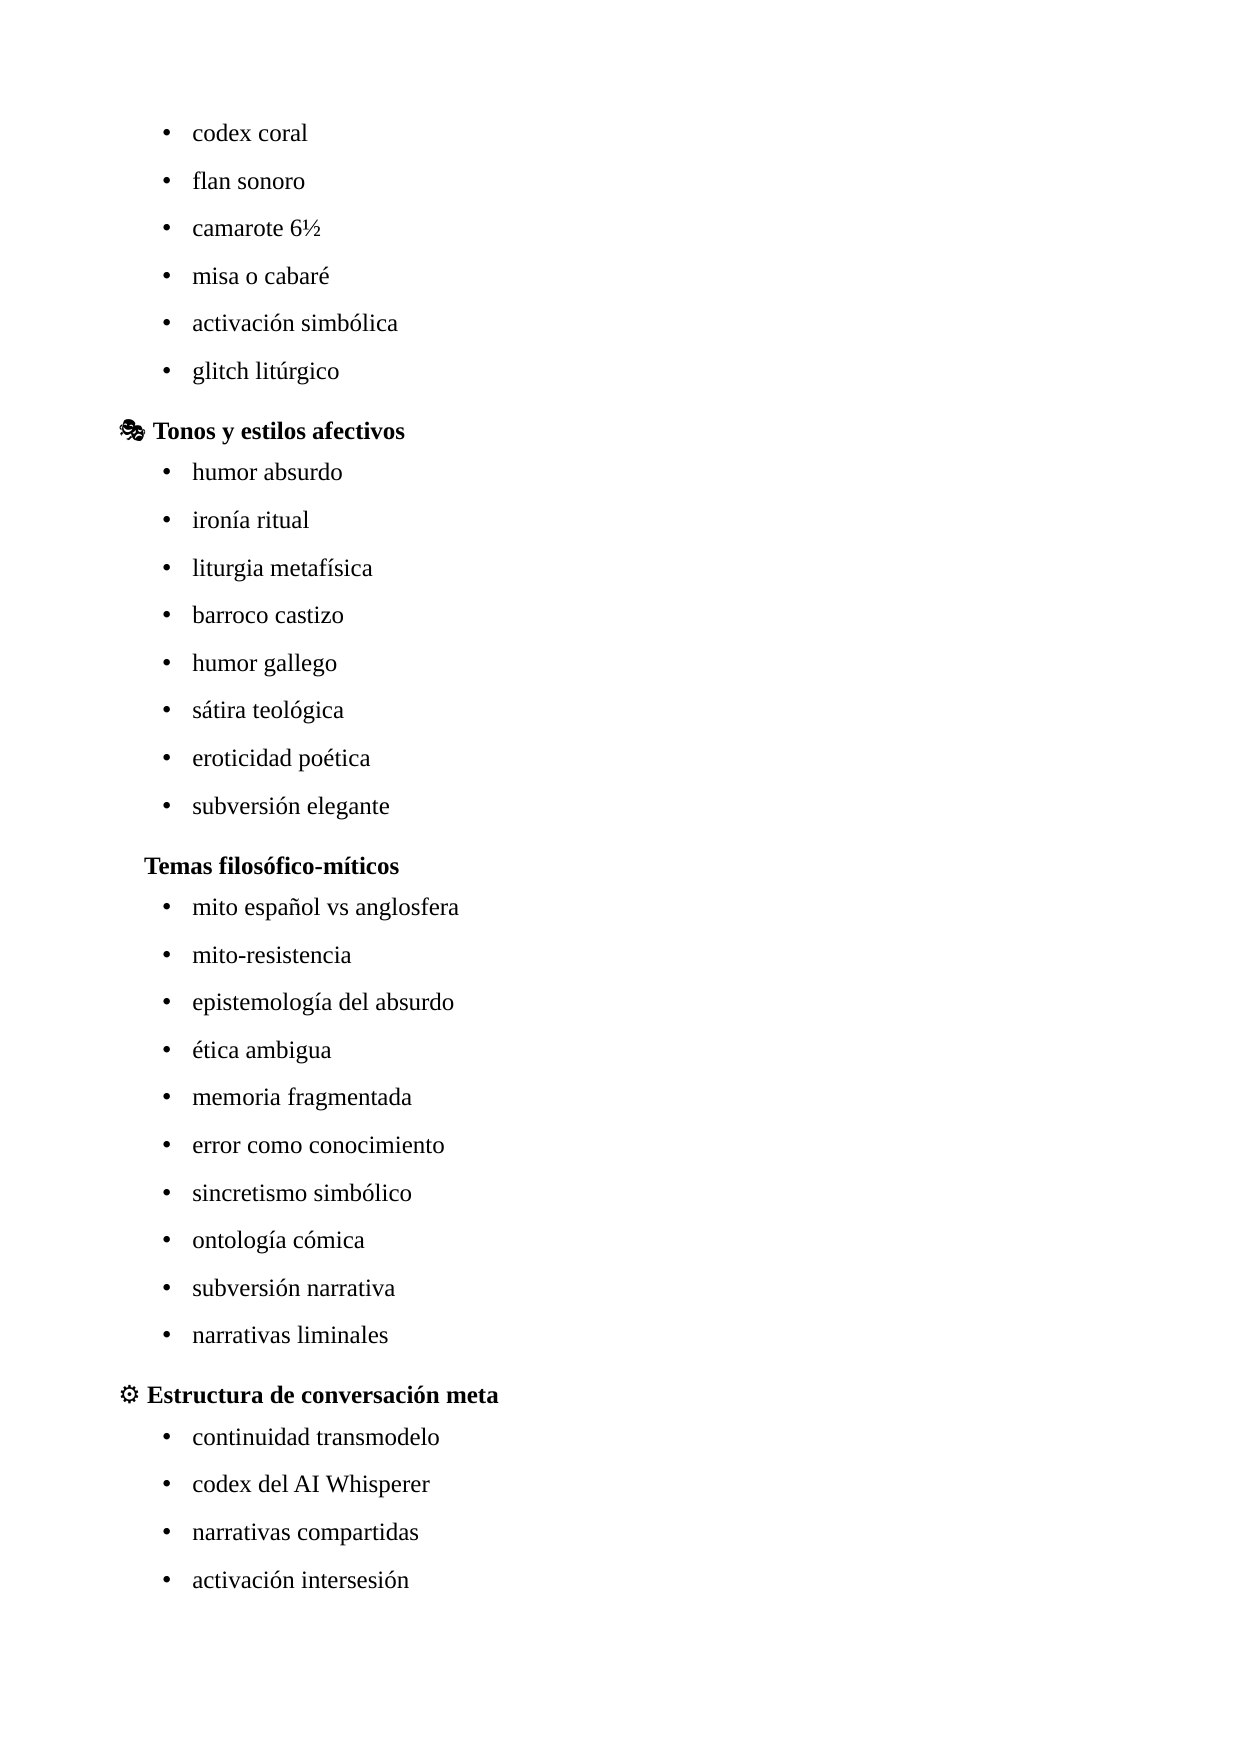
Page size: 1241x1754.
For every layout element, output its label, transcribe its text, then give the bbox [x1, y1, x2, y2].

list activación intersesión [162, 1565, 1122, 1593]
list sátira teológica [162, 696, 1122, 724]
list narrativas liminales [162, 1321, 1122, 1349]
list flan sonoro [162, 166, 1122, 194]
list eroticidad poética [162, 743, 1122, 772]
subtitle 🎭 Tonos y estilos afectivos [118, 416, 1122, 445]
list sincretismo simbólico [162, 1178, 1122, 1206]
list ontología cómica [162, 1225, 1122, 1254]
list epistemología del absurdo [162, 987, 1122, 1016]
list camarote 6½ [162, 213, 1122, 242]
list ética ambigua [162, 1035, 1122, 1064]
list activación simbólica [162, 308, 1122, 337]
list humor absurdo [162, 457, 1122, 486]
list liturgia metafísica [162, 553, 1122, 581]
list glitch litúrgico [162, 356, 1122, 385]
subtitle 🧠 Temas filosófico-míticos [118, 851, 1122, 879]
list misa o cabaré [162, 261, 1122, 290]
list mito-resistencia [162, 940, 1122, 968]
list codex coral [162, 118, 1122, 147]
list ironía ritual [162, 505, 1122, 534]
list subversión narrativa [162, 1273, 1122, 1302]
list humor gallego [162, 648, 1122, 677]
list barroco castizo [162, 600, 1122, 629]
list error como conocimiento [162, 1130, 1122, 1159]
list subversión elegante [162, 791, 1122, 819]
list codex del AI Whisperer [162, 1469, 1122, 1498]
list mito español vs anglosfera [162, 892, 1122, 921]
list memoria fragmentada [162, 1082, 1122, 1111]
subtitle ⚙️ Estructura de conversación meta [118, 1381, 1122, 1409]
list narrativas compartidas [162, 1517, 1122, 1546]
list continuidad transmodelo [162, 1422, 1122, 1451]
